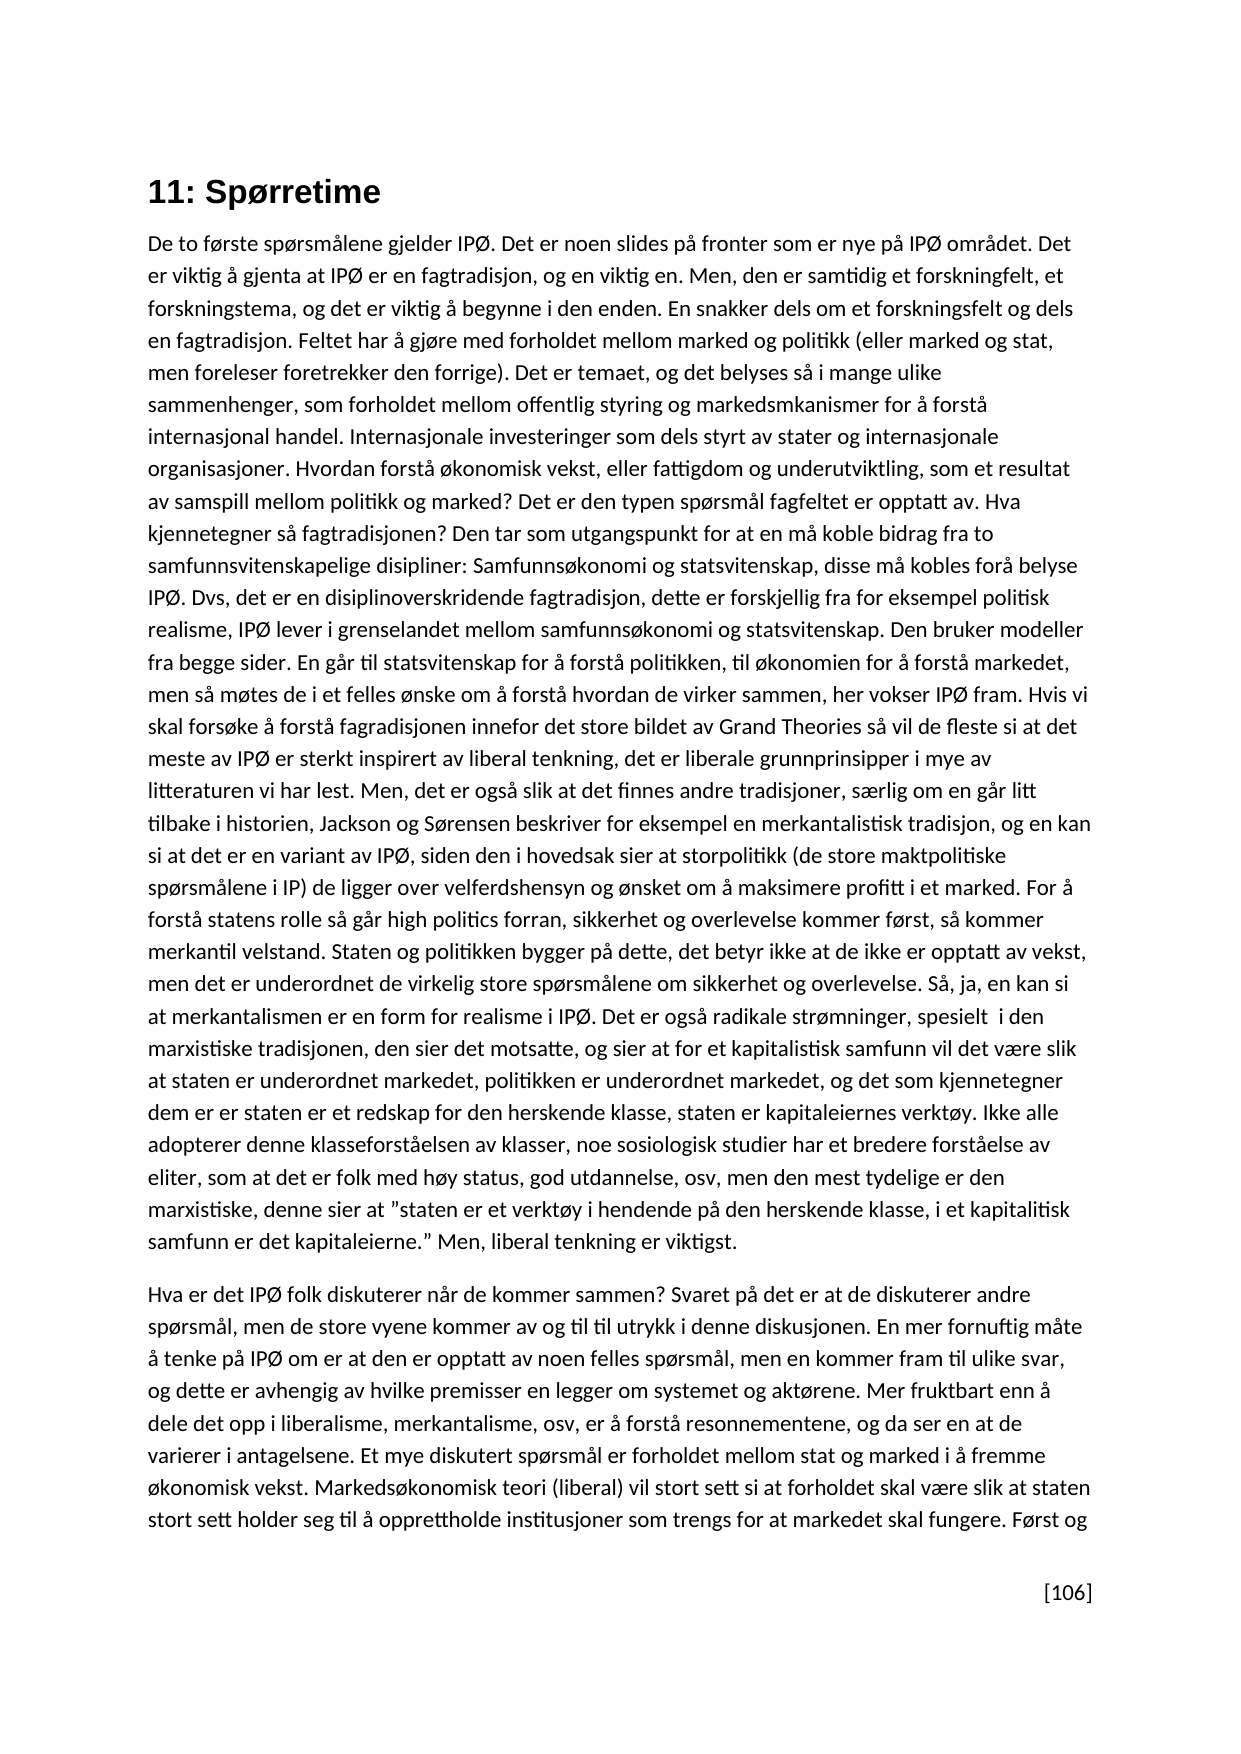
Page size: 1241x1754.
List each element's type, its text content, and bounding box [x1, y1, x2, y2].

text Hva er det IPØ folk diskuterer når de kommer sammen? Svaret på det er at de diskuterer andre spørsmål, men de store vyene kommer av og til til utrykk i denne diskusjonen. En mer fornuftig måte å tenke på IPØ om er at den er opptatt av noen felles spørsmål, men en kommer fram til ulike svar, og dette er avhengig av hvilke premisser en legger om systemet og aktørene. Mer fruktbart enn å dele det opp i liberalisme, merkantalisme, osv, er å forstå resonnementene, og da ser en at de varierer i antagelsene. Et mye diskutert spørsmål er forholdet mellom stat og marked i å fremme økonomisk vekst. Markedsøkonomisk teori (liberal) vil stort sett si at forholdet skal være slik at staten stort sett holder seg til å opprettholde institusjoner som trengs for at markedet skal fungere. Først og [148, 1280, 1093, 1533]
subtitle 11: Spørretime [148, 173, 1093, 211]
text De to første spørsmålene gjelder IPØ. Det er noen slides på fronter som er nye på IPØ området. Det er viktig å gjenta at IPØ er en fagtradisjon, og en viktig en. Men, den er samtidig et forskningfelt, et forskningstema, og det er viktig å begynne i den enden. En snakker dels om et forskningsfelt og dels en fagtradisjon. Feltet har å gjøre med forholdet mellom marked og politikk (eller marked og stat, men foreleser foretrekker den forrige). Det er temaet, og det belyses så i mange ulike sammenhenger, som forholdet mellom offentlig styring og markedsmkanismer for å forstå internasjonal handel. Internasjonale investeringer som dels styrt av stater og internasjonale organisasjoner. Hvordan forstå økonomisk vekst, eller fattigdom og underutviktling, som et resultat av samspill mellom politikk og marked? Det er den typen spørsmål fagfeltet er opptatt av. Hva kjennetegner så fagtradisjonen? Den tar som utgangspunkt for at en må koble bidrag fra to samfunnsvitenskapelige disipliner: Samfunnsøkonomi og statsvitenskap, disse må kobles forå belyse IPØ. Dvs, det er en disiplinoverskridende fagtradisjon, dette er forskjellig fra for eksempel politisk realisme, IPØ lever i grenselandet mellom samfunnsøkonomi og statsvitenskap. Den bruker modeller fra begge sider. En går til statsvitenskap for å forstå politikken, til økonomien for å forstå markedet, men så møtes de i et felles ønske om å forstå hvordan de virker sammen, her vokser IPØ fram. Hvis vi skal forsøke å forstå fagradisjonen innefor det store bildet av Grand Theories så vil de fleste si at det meste av IPØ er sterkt inspirert av liberal tenkning, det er liberale grunnprinsipper i mye av litteraturen vi har lest. Men, det er også slik at det finnes andre tradisjoner, særlig om en går litt tilbake i historien, Jackson og Sørensen beskriver for eksempel en merkantalistisk tradisjon, og en kan si at det er en variant av IPØ, siden den i hovedsak sier at storpolitikk (de store maktpolitiske spørsmålene i IP) de ligger over velferdshensyn og ønsket om å maksimere profitt i et marked. For å forstå statens rolle så går high politics forran, sikkerhet og overlevelse kommer først, så kommer merkantil velstand. Staten og politikken bygger på dette, det betyr ikke at de ikke er opptatt av vekst, men det er underordnet de virkelig store spørsmålene om sikkerhet og overlevelse. Så, ja, en kan si at merkantalismen er en form for realisme i IPØ. Det er også radikale strømninger, spesielt i den marxistiske tradisjonen, den sier det motsatte, og sier at for et kapitalistisk samfunn vil det være slik at staten er underordnet markedet, politikken er underordnet markedet, og det som kjennetegner dem er er staten er et redskap for den herskende klasse, staten er kapitaleiernes verktøy. Ikke alle adopterer denne klasseforståelsen av klasser, noe sosiologisk studier har et bredere forståelse av eliter, som at det er folk med høy status, god utdannelse, osv, men den mest tydelige er den marxistiske, denne sier at ”staten er et verktøy i hendende på den herskende klasse, i et kapitalitisk samfunn er det kapitaleierne.” Men, liberal tenkning er viktigst. [148, 229, 1093, 1255]
